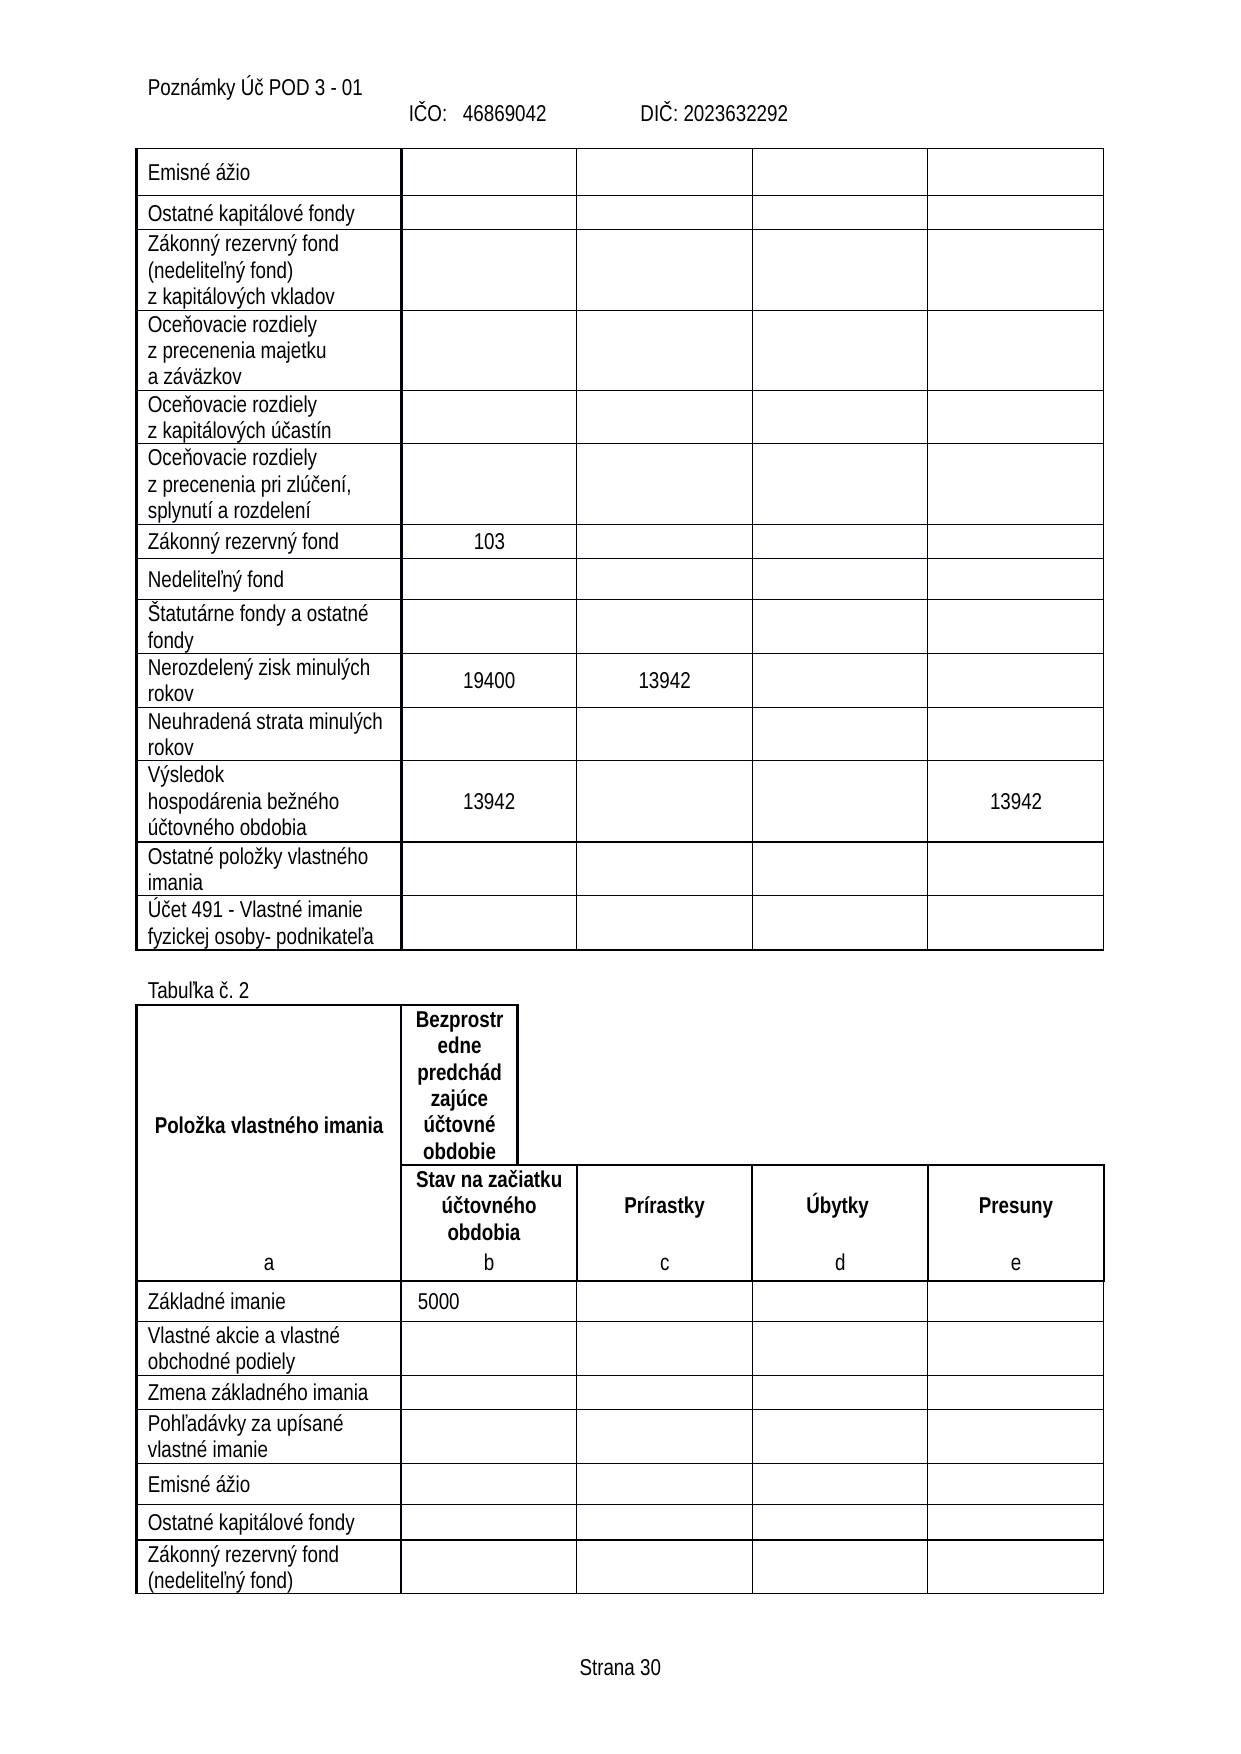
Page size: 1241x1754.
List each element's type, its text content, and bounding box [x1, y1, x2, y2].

table_cell [753, 444, 927, 523]
table_cell [753, 149, 927, 195]
table_cell Ostatné kapitálové fondy [138, 1505, 400, 1538]
table_header Položka vlastného imania [138, 1006, 400, 1245]
table_cell [928, 444, 1103, 523]
table_cell [928, 525, 1103, 558]
table_cell b [402, 1245, 576, 1279]
table_cell [753, 1541, 927, 1593]
table_cell [577, 391, 752, 443]
table_cell [577, 444, 752, 523]
table_cell [403, 311, 576, 389]
table_cell [753, 896, 927, 949]
table_cell [403, 708, 576, 760]
table_cell [577, 525, 752, 558]
table_cell Oceňovacie rozdiely z precenenia pri zlúčení, splynutí a rozdelení [138, 444, 400, 523]
table_cell e [929, 1245, 1103, 1279]
table_cell [753, 1322, 927, 1375]
table_cell Oceňovacie rozdiely z precenenia majetku a záväzkov [138, 311, 400, 389]
table_cell [753, 1282, 927, 1321]
table_cell Zmena základného imania [138, 1376, 400, 1409]
table_cell [753, 230, 927, 309]
table_cell Úbytky [753, 1166, 927, 1245]
table_cell [928, 1282, 1103, 1321]
table_cell [928, 708, 1103, 760]
text Tabuľka č. 2 [148, 977, 1092, 1004]
table_cell [928, 311, 1103, 389]
table_cell [403, 391, 576, 443]
table_cell Základné imanie [138, 1282, 400, 1321]
table_cell Výsledok hospodárenia bežného účtovného obdobia [138, 761, 400, 841]
table_cell [928, 600, 1103, 653]
table_cell [402, 1541, 576, 1593]
table_cell [928, 1376, 1103, 1409]
table_cell [928, 1464, 1103, 1504]
table_cell [403, 559, 576, 599]
table_cell [928, 654, 1103, 707]
table_cell [928, 843, 1103, 895]
table_cell [577, 1322, 752, 1375]
table_cell [402, 1322, 576, 1375]
table_cell [753, 843, 927, 895]
table_cell [577, 1376, 752, 1409]
table_cell Nedeliteľný fond [138, 559, 400, 599]
table_cell [577, 311, 752, 389]
table_cell [403, 230, 576, 309]
table_cell [928, 149, 1103, 195]
table_cell [577, 1410, 752, 1463]
table_cell [753, 391, 927, 443]
table_cell Neuhradená strata minulých rokov [138, 708, 400, 760]
table_cell Pohľadávky za upísané vlastné imanie [138, 1410, 400, 1463]
table_cell Zákonný rezervný fond (nedeliteľný fond) z kapitálových vkladov [138, 230, 400, 309]
table_cell [403, 843, 576, 895]
table_cell [753, 1505, 927, 1538]
table_cell [577, 600, 752, 653]
table_cell [577, 1505, 752, 1538]
table_cell [577, 761, 752, 841]
table_cell [577, 1541, 752, 1593]
table_cell [928, 1322, 1103, 1375]
table_cell [402, 1376, 576, 1409]
table_cell [753, 1464, 927, 1504]
table_cell Vlastné akcie a vlastné obchodné podiely [138, 1322, 400, 1375]
table_cell [928, 230, 1103, 309]
table_cell Prírastky [578, 1166, 751, 1245]
table_cell [753, 600, 927, 653]
table_cell [928, 1410, 1103, 1463]
table_cell [928, 391, 1103, 443]
table_cell [402, 1505, 576, 1538]
table_cell [928, 1541, 1103, 1593]
table_cell [928, 1505, 1103, 1538]
table_header [519, 1004, 1104, 1164]
table_cell Zákonný rezervný fond [138, 525, 400, 558]
table_cell [753, 196, 927, 229]
table_cell [403, 196, 576, 229]
table_cell [577, 1282, 752, 1321]
table_cell Štatutárne fondy a ostatné fondy [138, 600, 400, 653]
table_cell [753, 311, 927, 389]
table_cell [928, 196, 1103, 229]
table_cell [753, 654, 927, 707]
table_header Bezprostredne predchádzajúce účtovné obdobie [402, 1006, 516, 1164]
table_cell [402, 1410, 576, 1463]
table_cell [753, 1410, 927, 1463]
table_cell Presuny [929, 1166, 1103, 1245]
table_cell [928, 559, 1103, 599]
table_cell [577, 149, 752, 195]
table_cell [753, 559, 927, 599]
table_cell 103 [403, 525, 576, 558]
table_cell [577, 196, 752, 229]
table_cell d [753, 1245, 927, 1279]
table_cell [577, 230, 752, 309]
table_cell Zákonný rezervný fond (nedeliteľný fond) [138, 1541, 400, 1593]
table_cell 5000 [402, 1282, 576, 1321]
table_cell [753, 525, 927, 558]
table_cell Ostatné kapitálové fondy [138, 196, 400, 229]
table_cell 13942 [403, 761, 576, 841]
table_cell Stav na začiatku účtovného obdobia [402, 1166, 576, 1245]
table_cell [403, 444, 576, 523]
table_cell [753, 1376, 927, 1409]
table_cell Emisné ážio [138, 1464, 400, 1504]
table_cell [402, 1464, 576, 1504]
table_cell c [578, 1245, 751, 1279]
table_cell a [138, 1245, 400, 1279]
table_cell Oceňovacie rozdiely z kapitálových účastín [138, 391, 400, 443]
table_cell Emisné ážio [138, 149, 400, 195]
table_cell Nerozdelený zisk minulých rokov [138, 654, 400, 707]
table_cell [403, 600, 576, 653]
table_cell [753, 708, 927, 760]
table_cell [403, 896, 576, 949]
table_cell [753, 761, 927, 841]
table_cell [403, 149, 576, 195]
table_cell [577, 843, 752, 895]
table_cell 13942 [928, 761, 1103, 841]
table_cell [577, 559, 752, 599]
table_cell Ostatné položky vlastného imania [138, 843, 400, 895]
table_cell [577, 708, 752, 760]
table_cell [928, 896, 1103, 949]
table_cell 19400 [403, 654, 576, 707]
table_cell [577, 1464, 752, 1504]
table_cell 13942 [577, 654, 752, 707]
table_cell Účet 491 - Vlastné imanie fyzickej osoby- podnikateľa [138, 896, 400, 949]
table_cell [577, 896, 752, 949]
